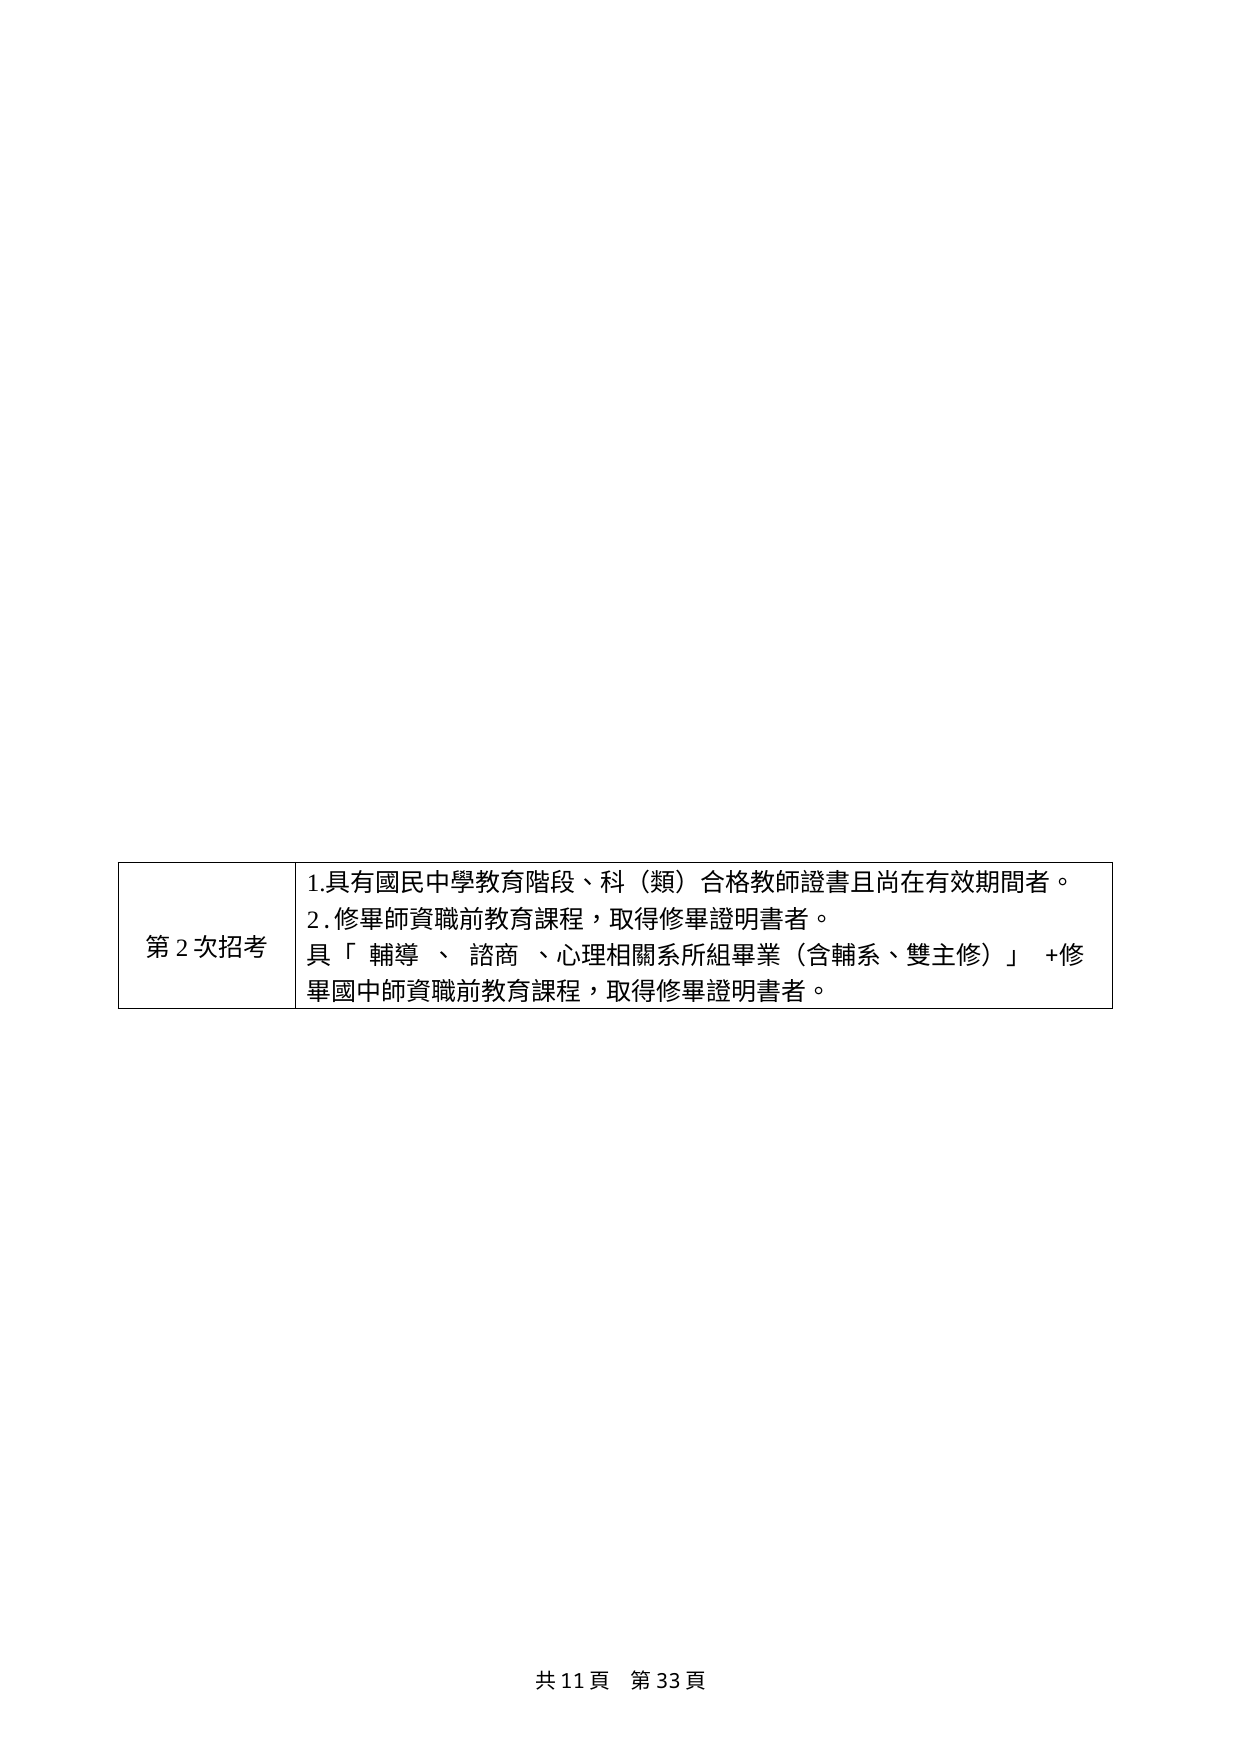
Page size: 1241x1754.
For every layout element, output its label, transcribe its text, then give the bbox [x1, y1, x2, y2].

table_cell 1.具有國民中學教育階段、科（類）合格教師證書且尚在有效期間者。 2.修畢師資職前教育課程，取得修畢證明書者。 具「 輔導 、 諮商 、心理相關系所組畢業（含輔系、雙主修）」 +修畢國中師資職前教育課程，取得修畢證明書者。 [296, 863, 1112, 1008]
table_cell 第2次招考 [119, 863, 295, 1008]
